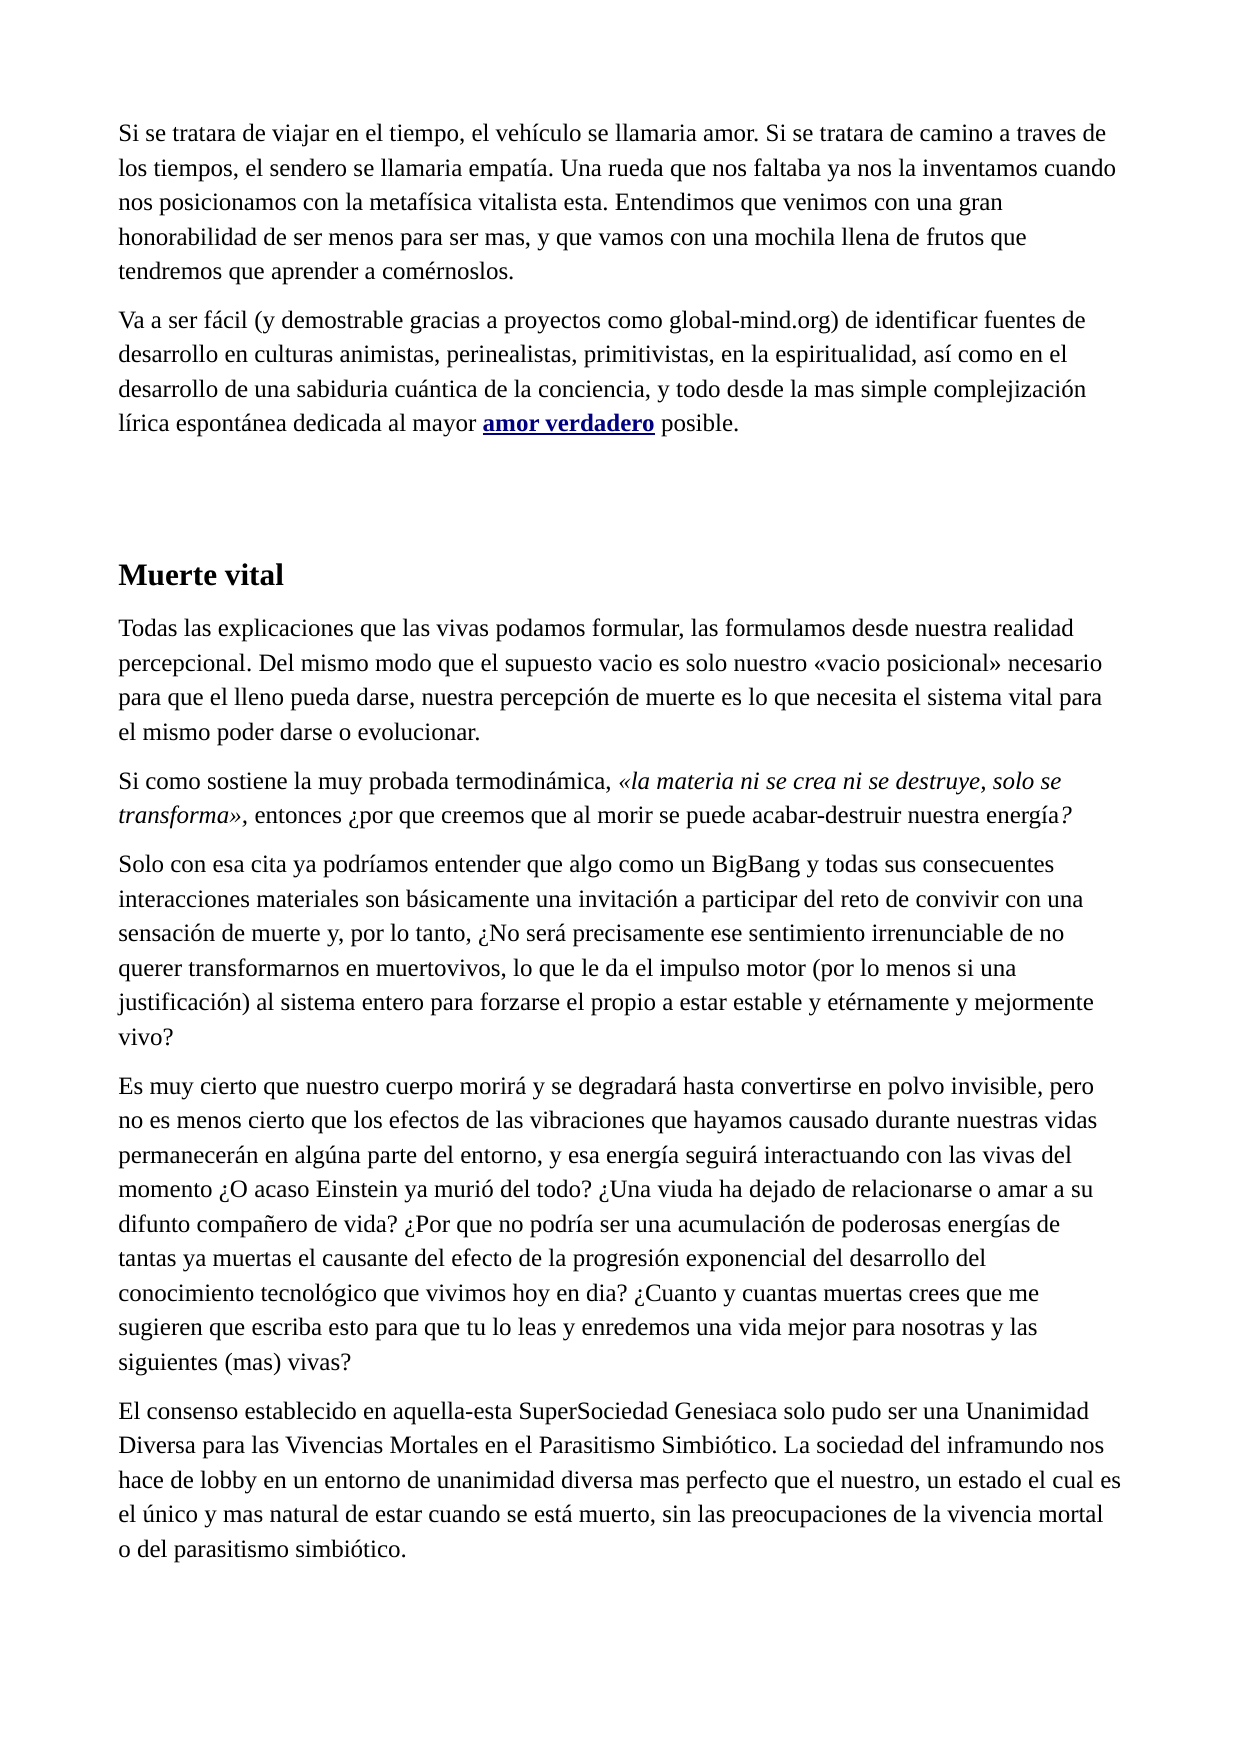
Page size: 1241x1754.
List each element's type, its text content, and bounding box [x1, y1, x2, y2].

text El consenso establecido en aquella-esta SuperSociedad Genesiaca solo pudo ser una Unanimidad Diversa para las Vivencias Mortales en el Parasitismo Simbiótico. La sociedad del inframundo nos hace de lobby en un entorno de unanimidad diversa mas perfecto que el nuestro, un estado el cual es el único y mas natural de estar cuando se está muerto, sin las preocupaciones de la vivencia mortal o del parasitismo simbiótico. [118, 1396, 1122, 1562]
text Solo con esa cita ya podríamos entender que algo como un BigBang y todas sus consecuentes interacciones materiales son básicamente una invitación a participar del reto de convivir con una sensación de muerte y, por lo tanto, ¿No será precisamente ese sentimiento irrenunciable de no querer transformarnos en muertovivos, lo que le da el impulso motor (por lo menos si una justificación) al sistema entero para forzarse el propio a estar estable y etérnamente y mejormente vivo? [118, 849, 1122, 1051]
text Va a ser fácil (y demostrable gracias a proyectos como global-mind.org) de identificar fuentes de desarrollo en culturas animistas, perinealistas, primitivistas, en la espiritualidad, así como en el desarrollo de una sabiduria cuántica de la conciencia, y todo desde la mas simple complejización lírica espontánea dedicada al mayor amor verdadero posible. [118, 305, 1122, 437]
text Si se tratara de viajar en el tiempo, el vehículo se llamaria amor. Si se tratara de camino a traves de los tiempos, el sendero se llamaria empatía. Una rueda que nos faltaba ya nos la inventamos cuando nos posicionamos con la metafísica vitalista esta. Entendimos que venimos con una gran honorabilidad de ser menos para ser mas, y que vamos con una mochila llena de frutos que tendremos que aprender a comérnoslos. [118, 118, 1122, 285]
text Si como sostiene la muy probada termodinámica, «la materia ni se crea ni se destruye, solo se transforma», entonces ¿por que creemos que al morir se puede acabar-destruir nuestra energía? [118, 766, 1122, 829]
text Muerte vital [118, 556, 1122, 592]
text Es muy cierto que nuestro cuerpo morirá y se degradará hasta convertirse en polvo invisible, pero no es menos cierto que los efectos de las vibraciones que hayamos causado durante nuestras vidas permanecerán en algúna parte del entorno, y esa energía seguirá interactuando con las vivas del momento ¿O acaso Einstein ya murió del todo? ¿Una viuda ha dejado de relacionarse o amar a su difunto compañero de vida? ¿Por que no podría ser una acumulación de poderosas energías de tantas ya muertas el causante del efecto de la progresión exponencial del desarrollo del conocimiento tecnológico que vivimos hoy en dia? ¿Cuanto y cuantas muertas crees que me sugieren que escriba esto para que tu lo leas y enredemos una vida mejor para nosotras y las siguientes (mas) vivas? [118, 1071, 1122, 1376]
text Todas las explicaciones que las vivas podamos formular, las formulamos desde nuestra realidad percepcional. Del mismo modo que el supuesto vacio es solo nuestro «vacio posicional» necesario para que el lleno pueda darse, nuestra percepción de muerte es lo que necesita el sistema vital para el mismo poder darse o evolucionar. [118, 613, 1122, 746]
